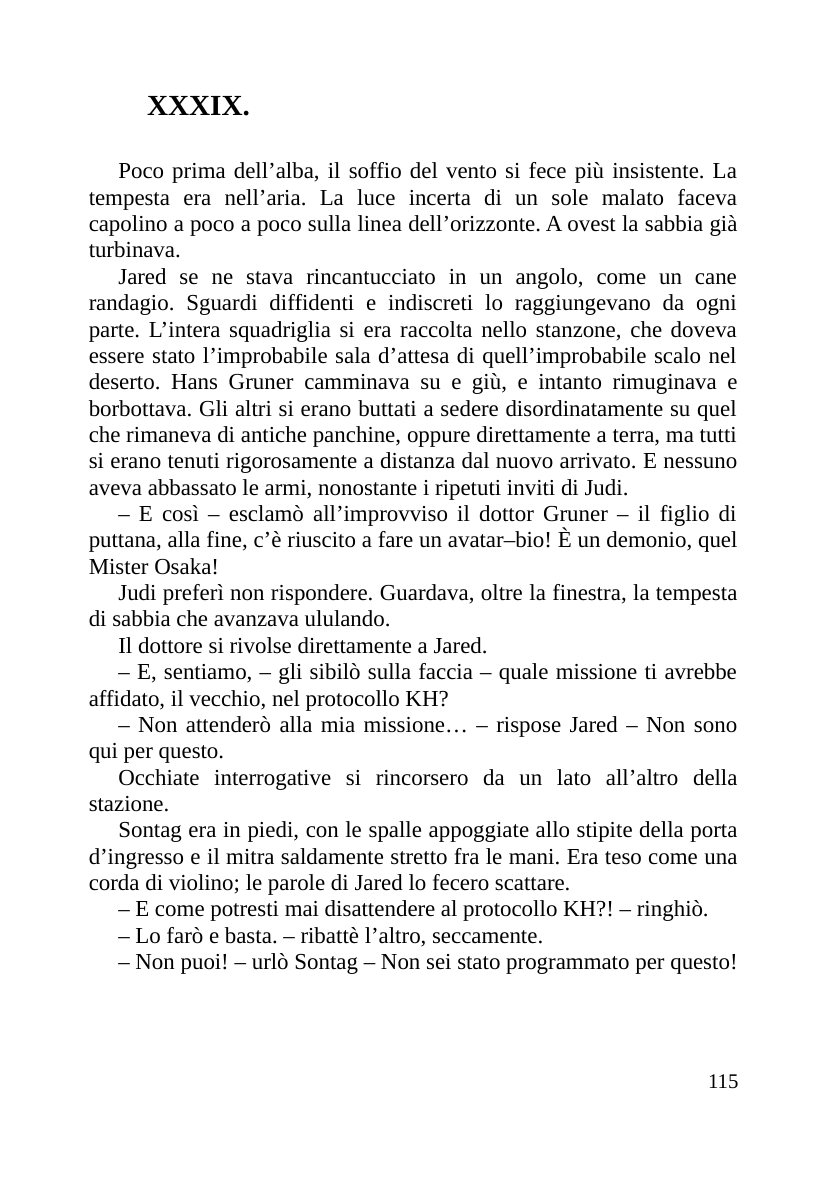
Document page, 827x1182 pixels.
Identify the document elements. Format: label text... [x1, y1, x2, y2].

text – E come potresti mai disattendere al protocollo KH?! – ringhiò. [88, 895, 738, 922]
text Occhiate interrogative si rincorsero da un lato all’altro della stazione. [88, 764, 738, 816]
text – Non attenderò alla mia missione… – rispose Jared – Non sono qui per questo. [88, 711, 738, 764]
text Il dottore si rivolse direttamente a Jared. [88, 632, 738, 658]
text Jared se ne stava rincantucciato in un angolo, come un cane randagio. Sguardi diffidenti e indiscreti lo raggiungevano da ogni parte. L’intera squadriglia si era raccolta nello stanzone, che doveva essere stato l’improbabile sala d’attesa di quell’improbabile scalo nel deserto. Hans Gruner camminava su e giù, e intanto rimuginava e borbottava. Gli altri si erano buttati a sedere disordinatamente su quel che rimaneva di antiche panchine, oppure direttamente a terra, ma tutti si erano tenuti rigorosamente a distanza dal nuovo arrivato. E nessuno aveva abbassato le armi, nonostante i ripetuti inviti di Judi. [88, 263, 738, 500]
text Poco prima dell’alba, il soffio del vento si fece più insistente. La tempesta era nell’aria. La luce incerta di un sole malato faceva capolino a poco a poco sulla linea dell’orizzonte. A ovest la sabbia già turbinava. [88, 157, 738, 263]
text – Non puoi! – urlò Sontag – Non sei stato programmato per questo! [88, 948, 738, 974]
text – E così – esclamò all’improvviso il dottor Gruner – il figlio di puttana, alla fine, c’è riuscito a fare un avatar–bio! È un demonio, quel Mister Osaka! [88, 500, 738, 579]
text – Lo farò e basta. – ribattè l’altro, seccamente. [88, 922, 738, 948]
text – E, sentiamo, – gli sibilò sulla faccia – quale missione ti avrebbe affidato, il vecchio, nel protocollo KH? [88, 658, 738, 711]
text Sontag era in piedi, con le spalle appoggiate allo stipite della porta d’ingresso e il mitra saldamente stretto fra le mani. Era teso come una corda di violino; le parole di Jared lo fecero scattare. [88, 816, 738, 895]
text Judi preferì non rispondere. Guardava, oltre la finestra, la tempesta di sabbia che avanzava ululando. [88, 579, 738, 632]
subtitle XXXIX. [88, 88, 738, 122]
